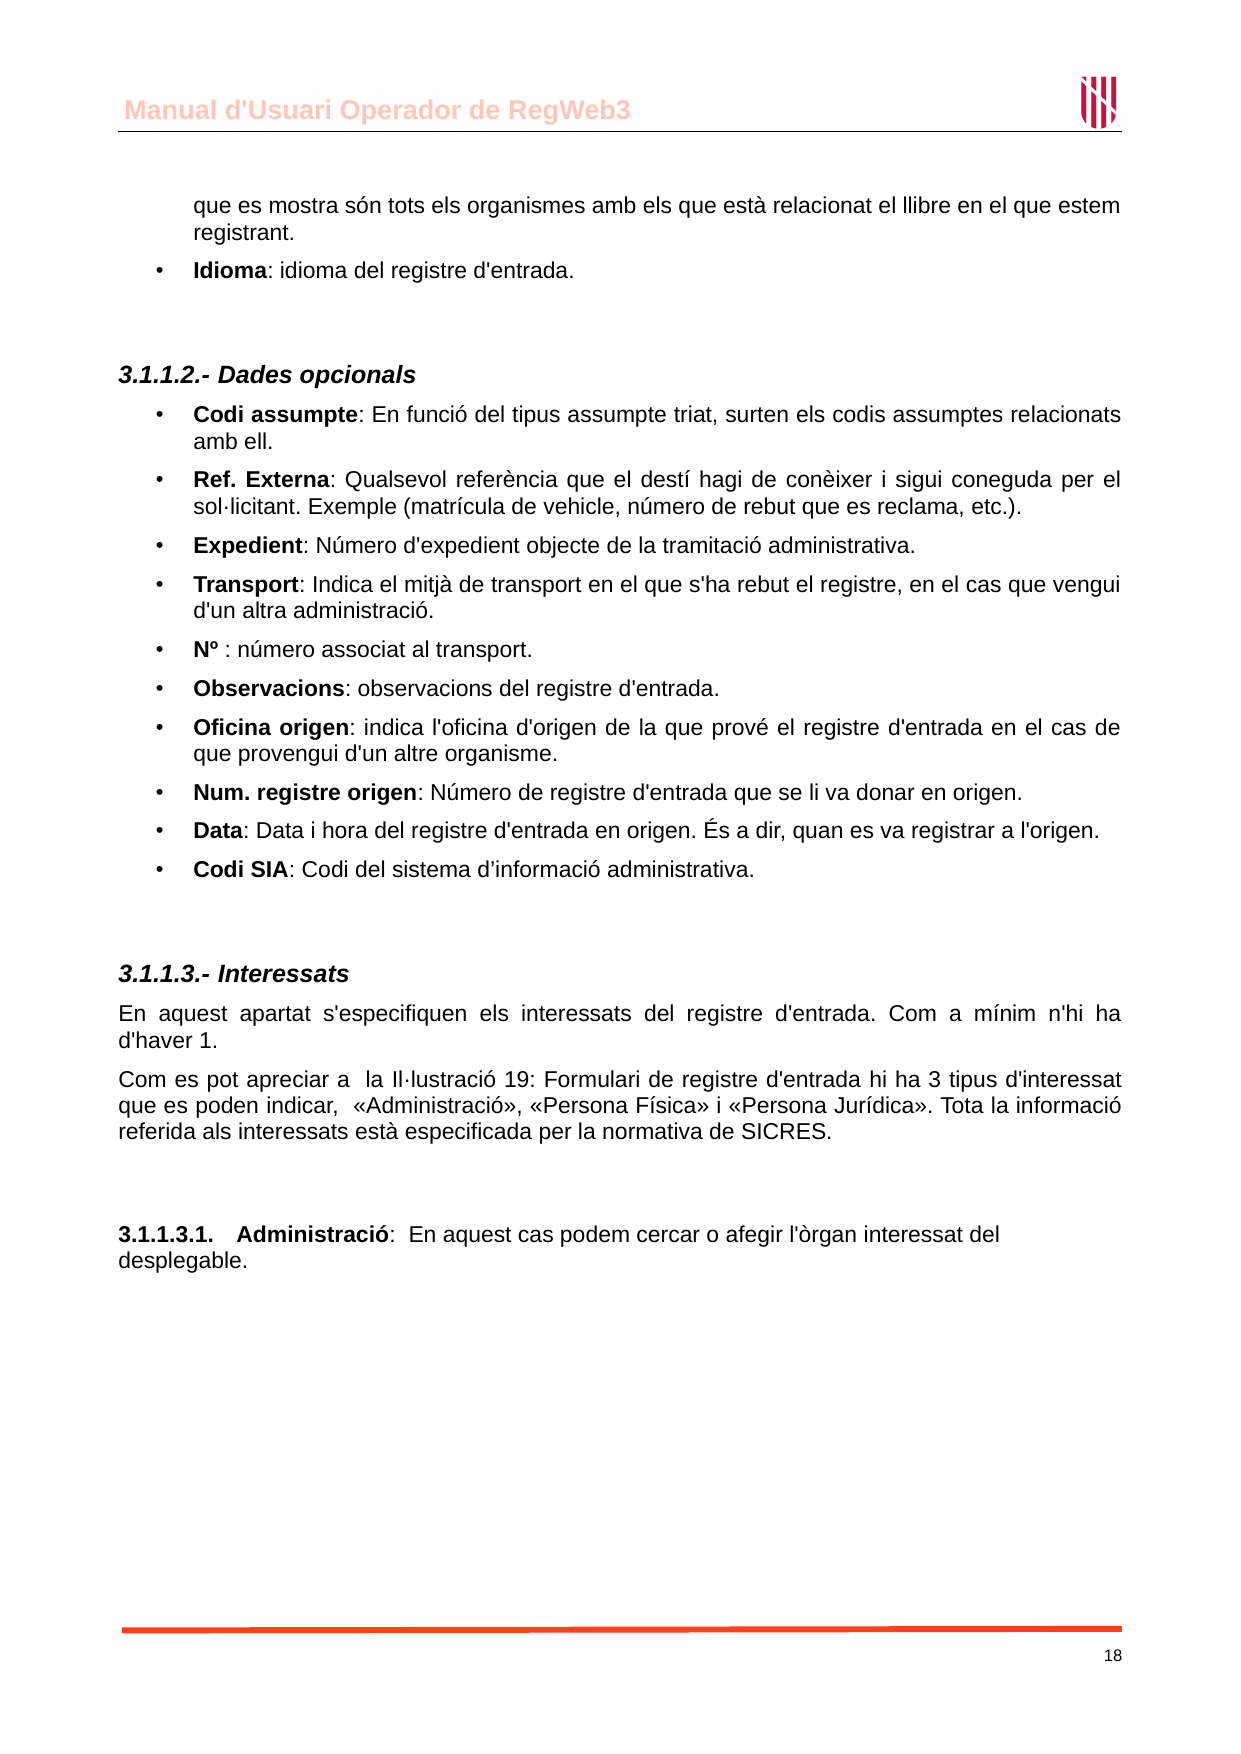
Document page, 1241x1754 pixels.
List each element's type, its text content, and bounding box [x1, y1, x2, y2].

list Nº : número associat al transport. [156, 636, 1122, 662]
list Idioma: idioma del registre d'entrada. [156, 257, 1122, 284]
list Expedient: Número d'expedient objecte de la tramitació administrativa. [156, 532, 1122, 558]
list Codi assumpte: En funció del tipus assumpte triat, surten els codis assumptes relacionats amb ell. [156, 401, 1122, 454]
picture [1078, 74, 1119, 130]
list Ref. Externa: Qualsevol referència que el destí hagi de conèixer i sigui coneguda per el sol·licitant. Exemple (matrícula de vehicle, número de rebut que es reclama, etc.). [156, 466, 1122, 519]
subtitle Interessats [118, 959, 1122, 988]
list Codi SIA: Codi del sistema d’informació administrativa. [156, 856, 1122, 883]
subtitle Administració: En aquest cas podem cercar o afegir l'òrgan interessat del desplegable. [118, 1221, 1122, 1274]
list Oficina origen: indica l'oficina d'origen de la que prové el registre d'entrada en el cas de que provengui d'un altre organisme. [156, 713, 1122, 766]
list Num. registre origen: Número de registre d'entrada que se li va donar en origen. [156, 779, 1122, 805]
text En aquest apartat s'especifiquen els interessats del registre d'entrada. Com a mínim n'hi ha d'haver 1. [118, 1000, 1122, 1053]
list Data: Data i hora del registre d'entrada en origen. És a dir, quan es va registrar a l'origen. [156, 817, 1122, 844]
list Transport: Indica el mitjà de transport en el que s'ha rebut el registre, en el cas que vengui d'un altra administració. [156, 571, 1122, 623]
list que es mostra són tots els organismes amb els que està relacionat el llibre en el que estem registrant. [156, 192, 1122, 245]
list Observacions: observacions del registre d'entrada. [156, 674, 1122, 701]
subtitle Dades opcionals [118, 360, 1122, 389]
text Com es pot apreciar a la Il·lustració 19: Formulari de registre d'entrada hi ha 3 tipus d'interessat que es poden indicar, «Administració», «Persona Física» i «Persona Jurídica». Tota la informació referida als interessats està especificada per la normativa de SICRES. [118, 1066, 1122, 1144]
